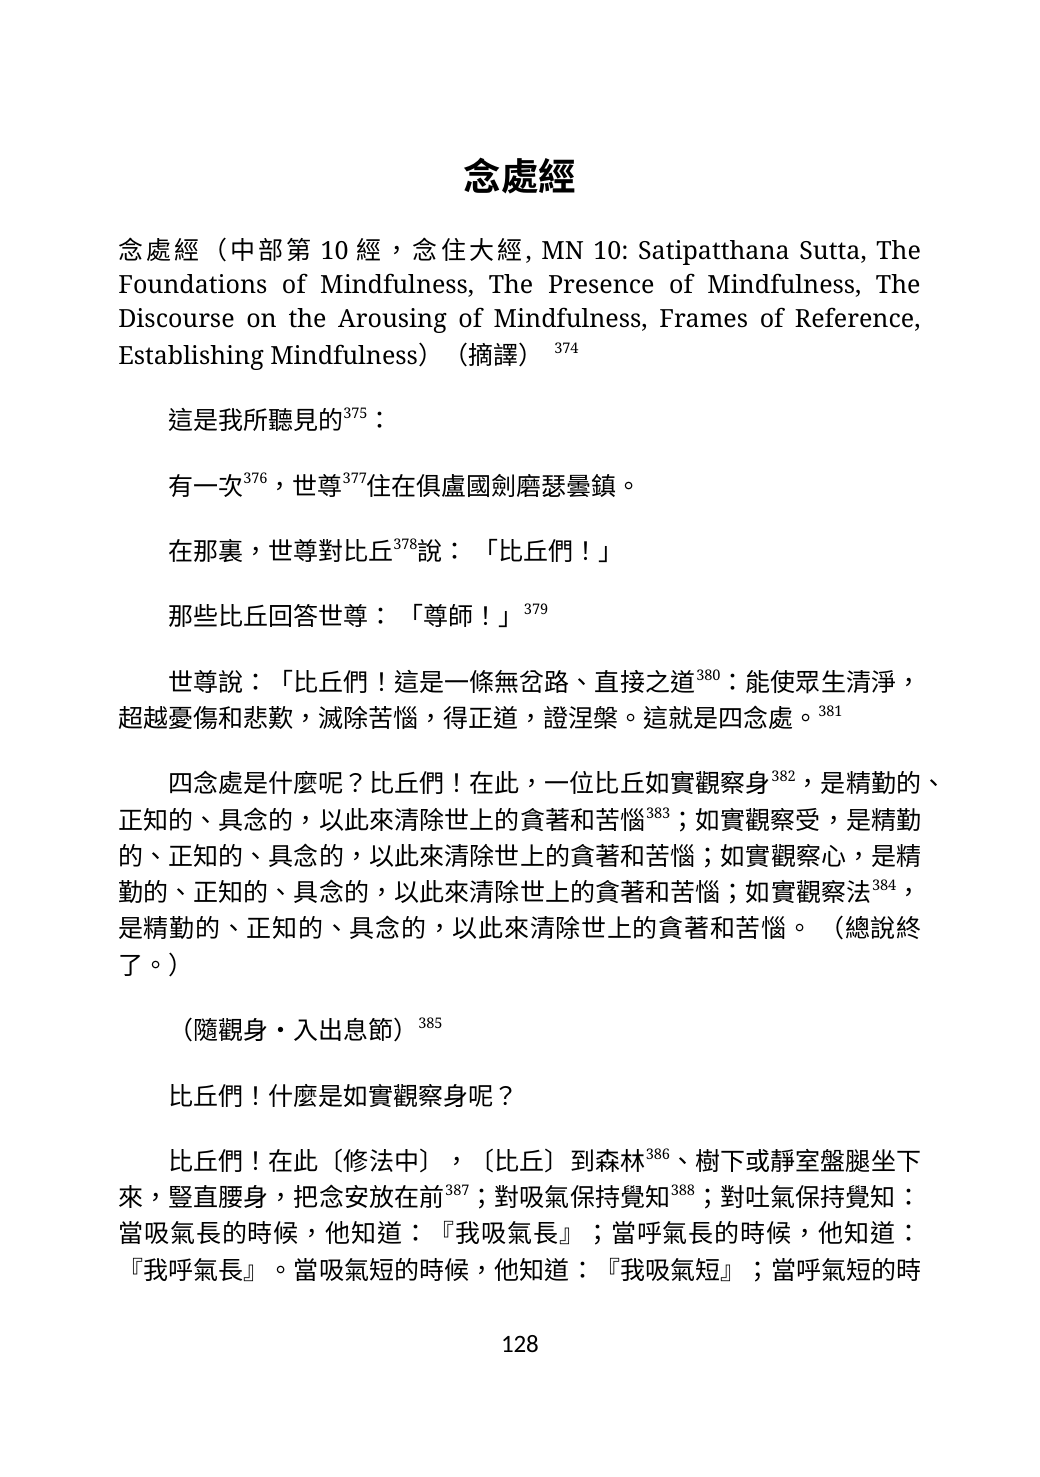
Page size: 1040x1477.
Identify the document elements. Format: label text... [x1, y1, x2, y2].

text 在那裏，世尊對比丘說： 「比丘們！」 [118, 531, 921, 568]
text 有一次，世尊住在俱盧國劍磨瑟曇鎮。 [118, 466, 921, 502]
text 世尊說：「比丘們！這是一條無岔路、直接之道：能使眾生清淨，超越憂傷和悲歎，滅除苦惱，得正道，證涅槃。這就是四念處。 [118, 662, 921, 735]
subtitle 念處經 [118, 147, 921, 202]
text 比丘們！在此〔修法中〕，〔比丘〕到森林、樹下或靜室盤腿坐下來，豎直腰身，把念安放在前；對吸氣保持覺知；對吐氣保持覺知：當吸氣長的時候，他知道：『我吸氣長』；當呼氣長的時候，他知道：『我呼氣長』。當吸氣短的時候，他知道：『我吸氣短』；當呼氣短的時 [118, 1141, 921, 1286]
text 四念處是什麼呢？比丘們！在此，一位比丘如實觀察身，是精勤的、正知的、具念的，以此來清除世上的貪著和苦惱；如實觀察受，是精勤的、正知的、具念的，以此來清除世上的貪著和苦惱；如實觀察心，是精勤的、正知的、具念的，以此來清除世上的貪著和苦惱；如實觀察法，是精勤的、正知的、具念的，以此來清除世上的貪著和苦惱。 （總說終了。） [118, 764, 921, 981]
text 比丘們！什麼是如實觀察身呢？ [118, 1076, 921, 1112]
text 念處經（中部第10經，念住大經, MN 10: Satipatthana Sutta, The Foundations of Mindfulness, The Presence of Mindfulness, The Discourse on the Arousing of Mindfulness, Frames of Reference, Establishing Mindfulness）（摘譯） [118, 231, 921, 371]
text 那些比丘回答世尊： 「尊師！」 [118, 597, 921, 633]
text （隨觀身‧入出息節） [118, 1011, 921, 1047]
text 這是我所聽見的： [118, 401, 921, 437]
